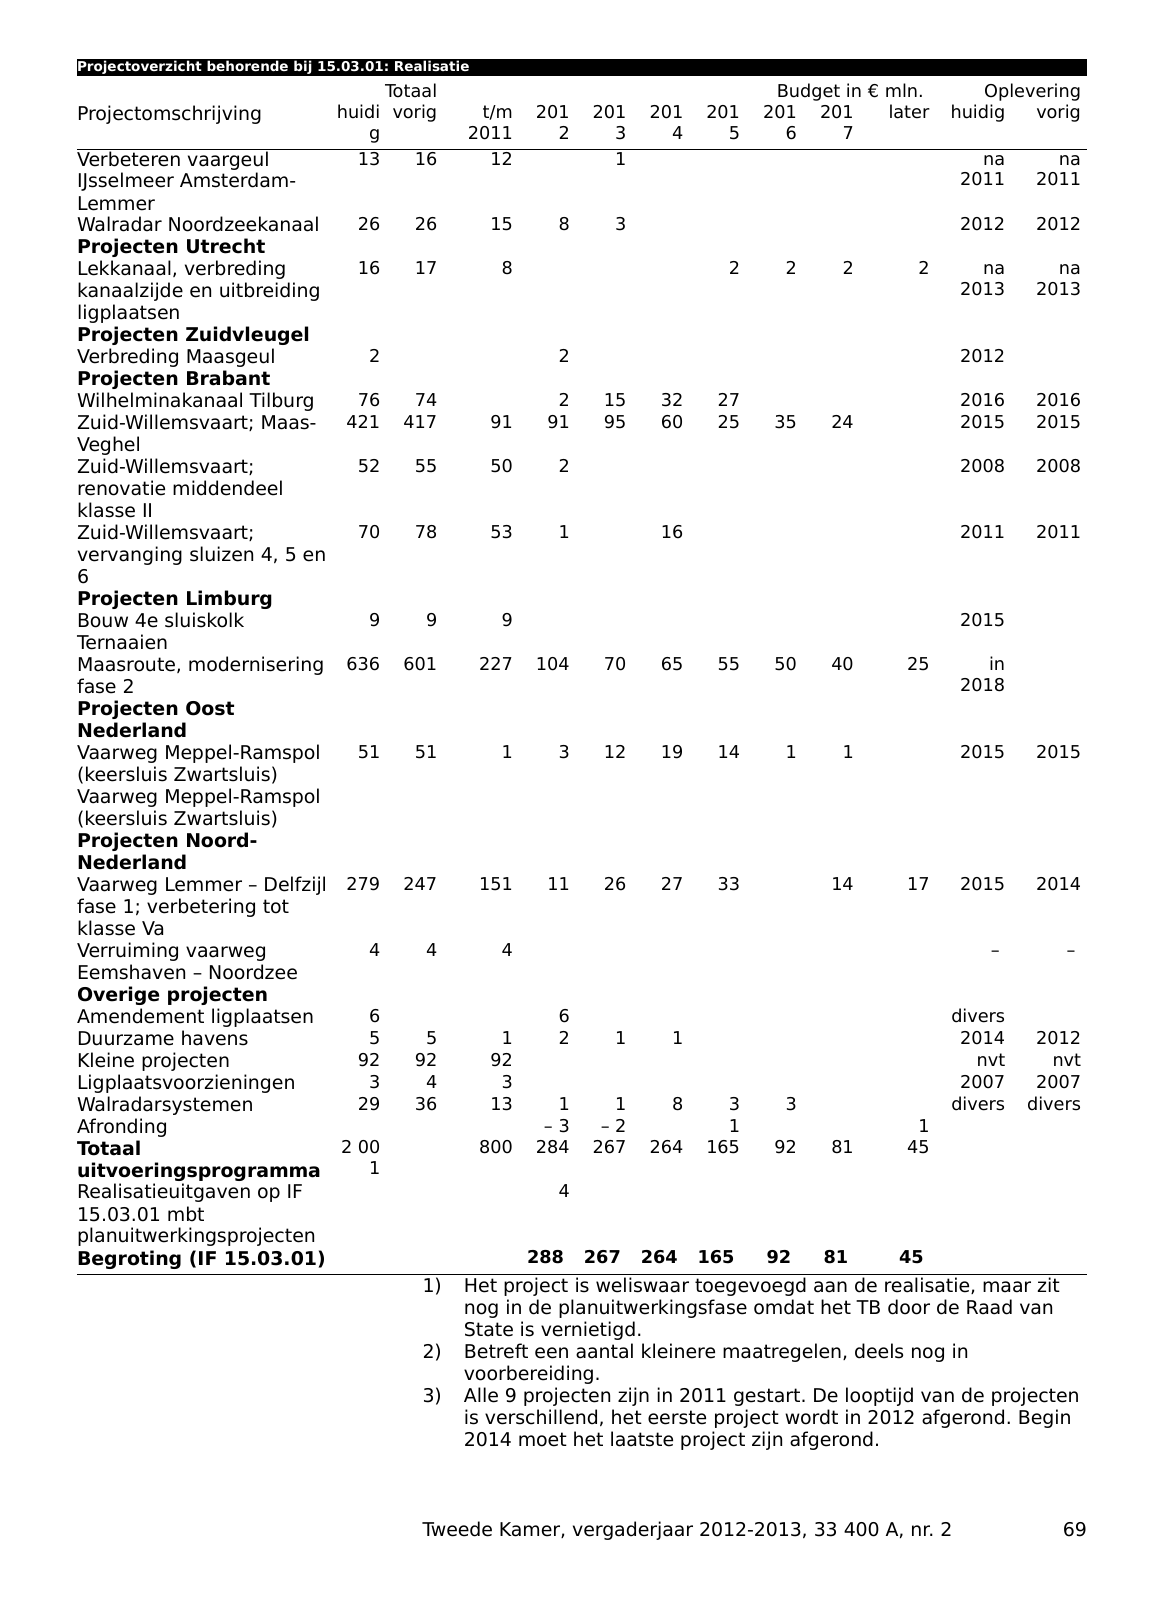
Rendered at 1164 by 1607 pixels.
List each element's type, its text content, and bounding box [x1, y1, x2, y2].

table_cell [689, 346, 746, 368]
table_cell 15 [575, 390, 632, 412]
table_cell [632, 588, 689, 610]
table_cell [746, 236, 802, 258]
table_cell Begroting (IF 15.03.01) [77, 1248, 329, 1274]
table_cell 1 [575, 150, 632, 214]
table_cell [803, 1094, 859, 1116]
table_cell 26 [575, 874, 632, 940]
table_cell na 2011 [1011, 150, 1087, 214]
table_cell 421 [329, 412, 386, 456]
table_cell [575, 1050, 632, 1072]
table_cell 19 [632, 742, 689, 830]
table_cell Totaal uitvoeringsprogramma [77, 1138, 329, 1181]
table_cell [803, 1028, 859, 1049]
table_cell [1011, 830, 1087, 874]
table_cell [443, 1248, 518, 1274]
table_cell [443, 236, 518, 258]
table_cell Totaal [329, 76, 443, 102]
table_cell 2012 [1011, 1028, 1087, 1049]
table_cell 104 [519, 654, 575, 698]
table_cell [803, 150, 859, 214]
table_cell 2015 [689, 103, 746, 148]
table_cell [575, 1006, 632, 1028]
table_cell Overige projecten [77, 984, 329, 1006]
table_cell [803, 984, 859, 1006]
table_cell 279 [329, 874, 386, 940]
table_cell [632, 324, 689, 346]
table_cell 1 [443, 1028, 518, 1049]
table_cell 3 [519, 742, 575, 830]
table_cell [329, 1116, 386, 1137]
table_cell 9 [443, 610, 518, 654]
table_cell [329, 830, 386, 874]
table_cell 2011 [1011, 522, 1087, 588]
table_cell [746, 984, 802, 1006]
table_cell [803, 588, 859, 610]
table_cell [746, 150, 802, 214]
table_cell [632, 214, 689, 236]
table_cell 2015 [1011, 742, 1087, 830]
table_cell 13 [443, 1094, 518, 1116]
table_cell [519, 698, 575, 742]
table_cell Wilhelminakanaal Tilburg [77, 390, 329, 412]
table_cell 50 [443, 456, 518, 522]
table_cell [1011, 1248, 1087, 1274]
table_cell Bouw 4e sluiskolk Ternaaien [77, 610, 329, 654]
table_cell Afronding [77, 1116, 329, 1137]
table_cell [935, 236, 1011, 258]
table_cell [859, 346, 935, 368]
table_cell Budget in € mln. [443, 76, 935, 102]
table_cell [935, 1181, 1011, 1247]
table_cell 2016 [1011, 390, 1087, 412]
table_cell Realisatieuitgaven op IF 15.03.01 mbt planuitwerkingsprojecten [77, 1181, 329, 1247]
table_cell 2017 [803, 103, 859, 148]
table_cell [859, 610, 935, 654]
table_cell [1011, 1181, 1087, 1247]
table_cell 9 [386, 610, 443, 654]
table_cell [859, 368, 935, 390]
table_cell [329, 698, 386, 742]
table_cell [77, 76, 329, 102]
table_cell huidig [329, 103, 386, 148]
table_cell 55 [689, 654, 746, 698]
table_cell [632, 1050, 689, 1072]
table_cell 1 [632, 1028, 689, 1049]
table_cell 51 [386, 742, 443, 830]
table_cell [746, 1181, 802, 1247]
table_cell nvt [1011, 1050, 1087, 1072]
table_cell [859, 456, 935, 522]
table_cell 2 [746, 258, 802, 324]
table_cell 5 [386, 1028, 443, 1049]
table_cell [575, 940, 632, 984]
table_cell na 2013 [935, 258, 1011, 324]
table_cell [859, 412, 935, 456]
table_cell 45 [859, 1248, 935, 1274]
table_cell 2 [859, 258, 935, 324]
table_cell 4 [386, 940, 443, 984]
table_cell [803, 368, 859, 390]
table_cell [329, 588, 386, 610]
table_cell 3 [746, 1094, 802, 1116]
table_cell [803, 236, 859, 258]
table_cell [519, 368, 575, 390]
table_cell [746, 346, 802, 368]
table_cell 16 [632, 522, 689, 588]
table_cell [575, 258, 632, 324]
table_cell 3 [443, 1072, 518, 1093]
table_cell 2 [689, 258, 746, 324]
table_cell [935, 588, 1011, 610]
table_cell 81 [803, 1248, 859, 1274]
table_cell [935, 830, 1011, 874]
table_cell 36 [386, 1094, 443, 1116]
table_cell [689, 236, 746, 258]
table_cell [803, 390, 859, 412]
table_cell [746, 522, 802, 588]
table_cell 264 [632, 1248, 689, 1274]
table_cell [632, 698, 689, 742]
table_cell [632, 236, 689, 258]
table_cell huidig [935, 103, 1011, 148]
table_cell 60 [632, 412, 689, 456]
table_cell [329, 984, 386, 1006]
table_cell [386, 236, 443, 258]
table_cell 95 [575, 412, 632, 456]
table_cell – [1011, 940, 1087, 984]
table_cell 2014 [632, 103, 689, 148]
table_cell 2015 [935, 742, 1011, 830]
table_cell vorig [386, 103, 443, 148]
table_cell Projecten Utrecht [77, 236, 329, 258]
table_cell [519, 258, 575, 324]
table_cell 267 [575, 1248, 632, 1274]
table_cell [386, 324, 443, 346]
table_cell [386, 346, 443, 368]
table_cell [329, 236, 386, 258]
table_cell 29 [329, 1094, 386, 1116]
table_cell [859, 214, 935, 236]
table_cell [1011, 1138, 1087, 1181]
table_cell 284 [519, 1138, 575, 1181]
table_cell 50 [746, 654, 802, 698]
table_cell Amendement ligplaatsen [77, 1006, 329, 1028]
table_cell [632, 1072, 689, 1093]
table_cell [1011, 368, 1087, 390]
table_cell Maasroute, modernisering fase 2 [77, 654, 329, 698]
table_cell [689, 368, 746, 390]
table_cell [859, 830, 935, 874]
table_cell [746, 456, 802, 522]
table_cell Oplevering [935, 76, 1087, 102]
table_cell [632, 258, 689, 324]
table_cell [746, 698, 802, 742]
table_cell [329, 1248, 386, 1274]
table_cell 3 [575, 214, 632, 236]
table_cell [746, 1028, 802, 1049]
table_cell 5 [329, 1028, 386, 1049]
table_cell [386, 830, 443, 874]
table_cell [689, 698, 746, 742]
table_cell in 2018 [935, 654, 1011, 698]
table_cell [632, 830, 689, 874]
table_cell 2015 [1011, 412, 1087, 456]
table_cell [575, 698, 632, 742]
table_cell 2014 [1011, 874, 1087, 940]
table_cell [443, 984, 518, 1006]
table_cell 1 [443, 742, 518, 830]
table_cell [575, 368, 632, 390]
table_cell 1 [575, 1028, 632, 1049]
table_cell [689, 522, 746, 588]
table_cell [575, 1072, 632, 1093]
table_cell [746, 1116, 802, 1137]
table_cell [859, 1072, 935, 1093]
table_cell 14 [803, 874, 859, 940]
table_cell [859, 390, 935, 412]
table_cell [689, 588, 746, 610]
table_cell nvt [935, 1050, 1011, 1072]
table_cell [386, 368, 443, 390]
table_cell [443, 830, 518, 874]
table_cell [575, 456, 632, 522]
table_cell [1011, 984, 1087, 1006]
table_cell [803, 1050, 859, 1072]
table_cell 92 [386, 1050, 443, 1072]
table_cell [859, 236, 935, 258]
table_cell 165 [689, 1138, 746, 1181]
table_cell [935, 1248, 1011, 1274]
table_cell [632, 1006, 689, 1028]
table_cell [519, 610, 575, 654]
table_cell [386, 1138, 443, 1181]
table_cell [519, 830, 575, 874]
table_cell 267 [575, 1138, 632, 1181]
table_cell [859, 150, 935, 214]
table_cell na 2013 [1011, 258, 1087, 324]
table_cell [689, 214, 746, 236]
table_cell [443, 588, 518, 610]
table_cell [689, 1050, 746, 1072]
table_cell 52 [329, 456, 386, 522]
table_cell [859, 1050, 935, 1072]
table_cell 1 [803, 742, 859, 830]
table_cell 27 [689, 390, 746, 412]
table_cell [386, 1181, 443, 1247]
table_cell 16 [386, 150, 443, 214]
table_cell 12 [443, 150, 518, 214]
table_cell 2 [519, 1028, 575, 1049]
table_cell 4 [386, 1072, 443, 1093]
table_cell 2007 [1011, 1072, 1087, 1093]
table_cell [386, 588, 443, 610]
table_cell [575, 1181, 632, 1247]
table_cell [803, 610, 859, 654]
table_cell Projecten Oost Nederland [77, 698, 329, 742]
table_cell [1011, 698, 1087, 742]
table_cell [1011, 654, 1087, 698]
table_cell Projecten Brabant [77, 368, 329, 390]
table_cell 40 [803, 654, 859, 698]
table_cell [329, 324, 386, 346]
table_cell [803, 1072, 859, 1093]
table_cell [575, 346, 632, 368]
table_cell 35 [746, 412, 802, 456]
table_cell [519, 1050, 575, 1072]
table_cell [632, 610, 689, 654]
table_cell [689, 1072, 746, 1093]
table_cell 8 [519, 214, 575, 236]
table_cell 27 [632, 874, 689, 940]
table_cell [443, 1116, 518, 1137]
table_cell Zuid-Willemsvaart; renovatie middendeel klasse II [77, 456, 329, 522]
table_cell [575, 236, 632, 258]
table_cell 45 [859, 1138, 935, 1181]
table_cell [632, 984, 689, 1006]
table_cell [803, 1181, 859, 1247]
table_cell [632, 150, 689, 214]
table_cell 17 [859, 874, 935, 940]
table_cell 15 [443, 214, 518, 236]
table_cell [386, 1116, 443, 1137]
table_cell 32 [632, 390, 689, 412]
table_cell [519, 236, 575, 258]
table_cell 1 [519, 522, 575, 588]
table_cell [746, 390, 802, 412]
table_cell [443, 698, 518, 742]
table_cell Kleine projecten [77, 1050, 329, 1072]
table_cell Projecten Zuidvleugel [77, 324, 329, 346]
table_cell Verbreding Maasgeul [77, 346, 329, 368]
table_cell 2008 [1011, 456, 1087, 522]
table_cell Vaarweg Meppel-Ramspol (keersluis Zwartsluis) Vaarweg Meppel-Ramspol (keersluis Zwartsluis) [77, 742, 329, 830]
table_cell [386, 698, 443, 742]
table_cell [443, 1181, 518, 1247]
table_cell 1 [859, 1116, 935, 1137]
table_cell [746, 588, 802, 610]
table_cell [803, 522, 859, 588]
table_cell [859, 522, 935, 588]
table_cell 1 [746, 742, 802, 830]
table_cell Walradar Noordzeekanaal [77, 214, 329, 236]
table_cell [1011, 324, 1087, 346]
table_cell 636 [329, 654, 386, 698]
table_cell 800 [443, 1138, 518, 1181]
table_cell [746, 830, 802, 874]
table_cell Zuid-Willemsvaart; Maas-Veghel [77, 412, 329, 456]
table_cell 92 [746, 1248, 802, 1274]
table_cell 8 [443, 258, 518, 324]
table_cell 91 [443, 412, 518, 456]
table_cell 2011 [935, 522, 1011, 588]
table_cell 264 [632, 1138, 689, 1181]
table_cell 1 [519, 1094, 575, 1116]
text 3) Alle 9 projecten zijn in 2011 gestart. De looptijd van de projecten is verschillend, het eerste project wordt in 2012 afgerond. Begin 2014 moet het laatste project zijn afgerond. [422, 1385, 1087, 1451]
table_cell 2012 [935, 346, 1011, 368]
table_cell [746, 368, 802, 390]
table_cell Vaarweg Lemmer – Delfzijl fase 1; verbetering tot klasse Va [77, 874, 329, 940]
table_cell [859, 1006, 935, 1028]
table_cell 14 [689, 742, 746, 830]
table_cell 74 [386, 390, 443, 412]
table_cell 2015 [935, 412, 1011, 456]
table_cell 1 [689, 1116, 746, 1137]
table_cell [329, 368, 386, 390]
table_cell 3 [329, 1072, 386, 1093]
table_cell na 2011 [935, 150, 1011, 214]
table_cell 70 [329, 522, 386, 588]
table_cell 76 [329, 390, 386, 412]
table_cell 417 [386, 412, 443, 456]
table_cell [575, 588, 632, 610]
table_cell 92 [443, 1050, 518, 1072]
table_cell [689, 984, 746, 1006]
table_cell 26 [386, 214, 443, 236]
table_cell t/m 2011 [443, 103, 518, 148]
table_cell later [859, 103, 935, 148]
table_cell [803, 456, 859, 522]
table_cell [935, 1138, 1011, 1181]
table_cell [632, 456, 689, 522]
table_cell – [935, 940, 1011, 984]
table_cell 33 [689, 874, 746, 940]
table_cell [859, 1028, 935, 1049]
table_cell [575, 610, 632, 654]
table_cell Walradarsystemen [77, 1094, 329, 1116]
table_cell Projecten Noord-Nederland [77, 830, 329, 874]
table_cell [689, 830, 746, 874]
table_cell [519, 324, 575, 346]
table_cell Duurzame havens [77, 1028, 329, 1049]
table_cell 11 [519, 874, 575, 940]
table_cell [689, 456, 746, 522]
table_cell [746, 214, 802, 236]
table_cell Verbeteren vaargeul IJsselmeer Amsterdam-Lemmer [77, 150, 329, 214]
table_cell [803, 346, 859, 368]
table_cell [519, 1072, 575, 1093]
table_cell [935, 698, 1011, 742]
table_cell 51 [329, 742, 386, 830]
table_cell [803, 214, 859, 236]
table_cell Zuid-Willemsvaart; vervanging sluizen 4, 5 en 6 [77, 522, 329, 588]
table_cell [1011, 610, 1087, 654]
table_cell [803, 1116, 859, 1137]
table_cell divers [1011, 1094, 1087, 1116]
table_cell [689, 150, 746, 214]
table_cell [575, 522, 632, 588]
table_cell 92 [329, 1050, 386, 1072]
table_cell 6 [519, 1006, 575, 1028]
table_cell [519, 984, 575, 1006]
table_cell [443, 324, 518, 346]
table_cell 2 [519, 390, 575, 412]
table_cell [386, 1006, 443, 1028]
table_cell [443, 346, 518, 368]
table_cell 2 [519, 346, 575, 368]
table_cell [859, 698, 935, 742]
table_cell [443, 390, 518, 412]
table_cell 70 [575, 654, 632, 698]
table_cell [632, 346, 689, 368]
table_cell 3 [689, 1094, 746, 1116]
table_cell 2013 [575, 103, 632, 148]
table_cell [519, 940, 575, 984]
table_cell 81 [803, 1138, 859, 1181]
table_cell [859, 940, 935, 984]
table_cell [746, 874, 802, 940]
table_cell divers [935, 1006, 1011, 1028]
table_cell 24 [803, 412, 859, 456]
table_cell [443, 368, 518, 390]
text 1) Het project is weliswaar toegevoegd aan de realisatie, maar zit nog in de planuitwerkingsfase omdat het TB door de Raad van State is vernietigd. [422, 1275, 1087, 1341]
table_cell [689, 1181, 746, 1247]
table_cell 288 [519, 1248, 575, 1274]
table_cell 9 [329, 610, 386, 654]
table_cell [746, 610, 802, 654]
table_cell [746, 1006, 802, 1028]
table_cell [1011, 1116, 1087, 1137]
table_cell Projecten Limburg [77, 588, 329, 610]
table_cell – 3 [519, 1116, 575, 1137]
table_cell 17 [386, 258, 443, 324]
table_cell [859, 324, 935, 346]
table_cell [803, 940, 859, 984]
table_cell [632, 368, 689, 390]
table_cell 2 001 [329, 1138, 386, 1181]
table_cell 2014 [935, 1028, 1011, 1049]
table_cell 601 [386, 654, 443, 698]
table_cell Verruiming vaarweg Eemshaven – Noordzee [77, 940, 329, 984]
table_cell 78 [386, 522, 443, 588]
table_header Projectoverzicht behorende bij 15.03.01: Realisatie [77, 59, 1087, 75]
table_cell [689, 324, 746, 346]
table_cell 2 [329, 346, 386, 368]
table_cell [575, 984, 632, 1006]
table_cell 4 [519, 1181, 575, 1247]
table_cell [746, 1050, 802, 1072]
table_cell 2008 [935, 456, 1011, 522]
table_cell [443, 1006, 518, 1028]
table_cell 227 [443, 654, 518, 698]
table_cell [803, 830, 859, 874]
table_cell 92 [746, 1138, 802, 1181]
table_cell – 2 [575, 1116, 632, 1137]
table_cell 4 [443, 940, 518, 984]
table_cell 12 [575, 742, 632, 830]
table_cell 65 [632, 654, 689, 698]
table_cell 91 [519, 412, 575, 456]
table_cell 26 [329, 214, 386, 236]
text 2) Betreft een aantal kleinere maatregelen, deels nog in voorbereiding. [422, 1341, 1087, 1385]
table_cell [746, 1072, 802, 1093]
table_cell [632, 1116, 689, 1137]
table_cell [386, 1248, 443, 1274]
table_cell 2012 [519, 103, 575, 148]
table_cell [935, 324, 1011, 346]
table_cell [632, 1181, 689, 1247]
table_cell 165 [689, 1248, 746, 1274]
table_cell [689, 1028, 746, 1049]
table_cell [689, 1006, 746, 1028]
table_cell 6 [329, 1006, 386, 1028]
table_cell [519, 150, 575, 214]
table_cell [935, 1116, 1011, 1137]
table_cell 25 [689, 412, 746, 456]
table_cell [575, 324, 632, 346]
table_cell 2015 [935, 874, 1011, 940]
table_cell [935, 368, 1011, 390]
table_cell 2007 [935, 1072, 1011, 1093]
table_cell Projectomschrijving [77, 103, 329, 148]
table_cell [1011, 346, 1087, 368]
table_cell [859, 1094, 935, 1116]
table_cell vorig [1011, 103, 1087, 148]
table_cell [386, 984, 443, 1006]
table_cell [859, 984, 935, 1006]
table_cell [803, 324, 859, 346]
table_cell [689, 610, 746, 654]
table_cell 2015 [935, 610, 1011, 654]
table_cell 25 [859, 654, 935, 698]
table_cell 1 [575, 1094, 632, 1116]
table_cell [1011, 236, 1087, 258]
table_cell 16 [329, 258, 386, 324]
table_cell 247 [386, 874, 443, 940]
table_cell 2 [803, 258, 859, 324]
table_cell 8 [632, 1094, 689, 1116]
table_cell 2012 [935, 214, 1011, 236]
table_cell 55 [386, 456, 443, 522]
table_cell [746, 324, 802, 346]
table_cell Lekkanaal, verbreding kanaalzijde en uitbreiding ligplaatsen [77, 258, 329, 324]
table_cell [803, 1006, 859, 1028]
table_cell Ligplaatsvoorzieningen [77, 1072, 329, 1093]
table_cell 13 [329, 150, 386, 214]
table_cell [859, 588, 935, 610]
table_cell 53 [443, 522, 518, 588]
table_cell [935, 984, 1011, 1006]
table_cell [575, 830, 632, 874]
table_cell [689, 940, 746, 984]
table_cell [1011, 588, 1087, 610]
table_cell 151 [443, 874, 518, 940]
table_cell 2 [519, 456, 575, 522]
table_cell [859, 742, 935, 830]
table_cell [859, 1181, 935, 1247]
table_cell divers [935, 1094, 1011, 1116]
table_cell [1011, 1006, 1087, 1028]
table_cell 2016 [746, 103, 802, 148]
table_cell 2016 [935, 390, 1011, 412]
table_cell [803, 698, 859, 742]
table_cell [746, 940, 802, 984]
table_cell [519, 588, 575, 610]
table_cell 2012 [1011, 214, 1087, 236]
table_cell [329, 1181, 386, 1247]
table_cell [632, 940, 689, 984]
table_cell 4 [329, 940, 386, 984]
